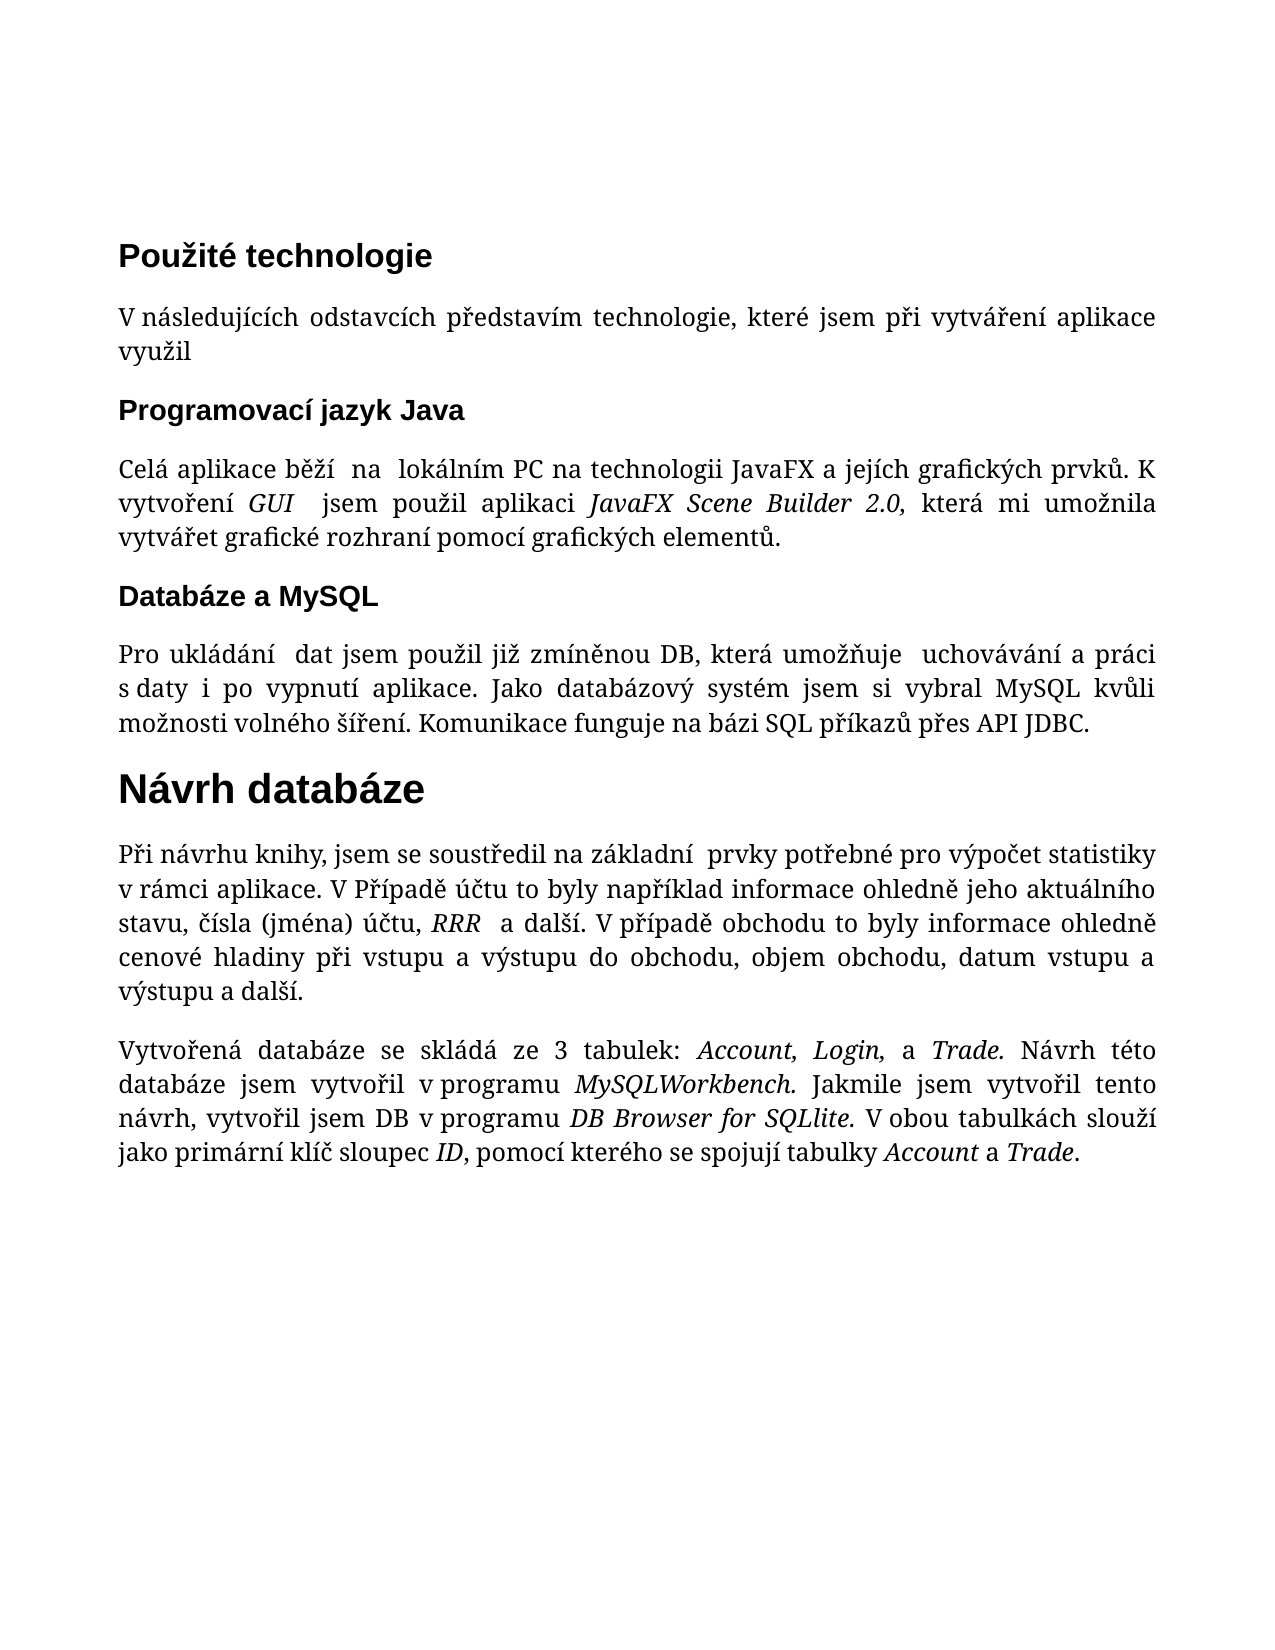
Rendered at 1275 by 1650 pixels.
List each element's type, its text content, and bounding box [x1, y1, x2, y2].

text Celá aplikace běží na lokálním PC na technologii JavaFX a jejích grafických prvků. K vytvoření GUI jsem použil aplikaci JavaFX Scene Builder 2.0, která mi umožnila vytvářet grafické rozhraní pomocí grafických elementů. [118, 451, 1157, 553]
subtitle Databáze a MySQL [118, 578, 1157, 612]
subtitle Návrh databáze [118, 764, 1157, 812]
text Pro ukládání dat jsem použil již zmíněnou DB, která umožňuje uchovávání a práci s daty i po vypnutí aplikace. Jako databázový systém jsem si vybral MySQL kvůli možnosti volného šíření. Komunikace funguje na bázi SQL příkazů přes API JDBC. [118, 637, 1157, 739]
text Vytvořená databáze se skládá ze 3 tabulek: Account, Login, a Trade. Návrh této databáze jsem vytvořil v programu MySQLWorkbench. Jakmile jsem vytvořil tento návrh, vytvořil jsem DB v programu DB Browser for SQLlite. V obou tabulkách slouží jako primární klíč sloupec ID, pomocí kterého se spojují tabulky Account a Trade. [118, 1032, 1157, 1169]
text Při návrhu knihy, jsem se soustředil na základní prvky potřebné pro výpočet statistiky v rámci aplikace. V Případě účtu to byly například informace ohledně jeho aktuálního stavu, čísla (jména) účtu, RRR a další. V případě obchodu to byly informace ohledně cenové hladiny při vstupu a výstupu do obchodu, objem obchodu, datum vstupu a výstupu a další. [118, 837, 1157, 1007]
subtitle Programovací jazyk Java [118, 393, 1157, 426]
text V následujících odstavcích představím technologie, které jsem při vytváření aplikace využil [118, 300, 1157, 368]
subtitle Použité technologie [118, 236, 1157, 275]
